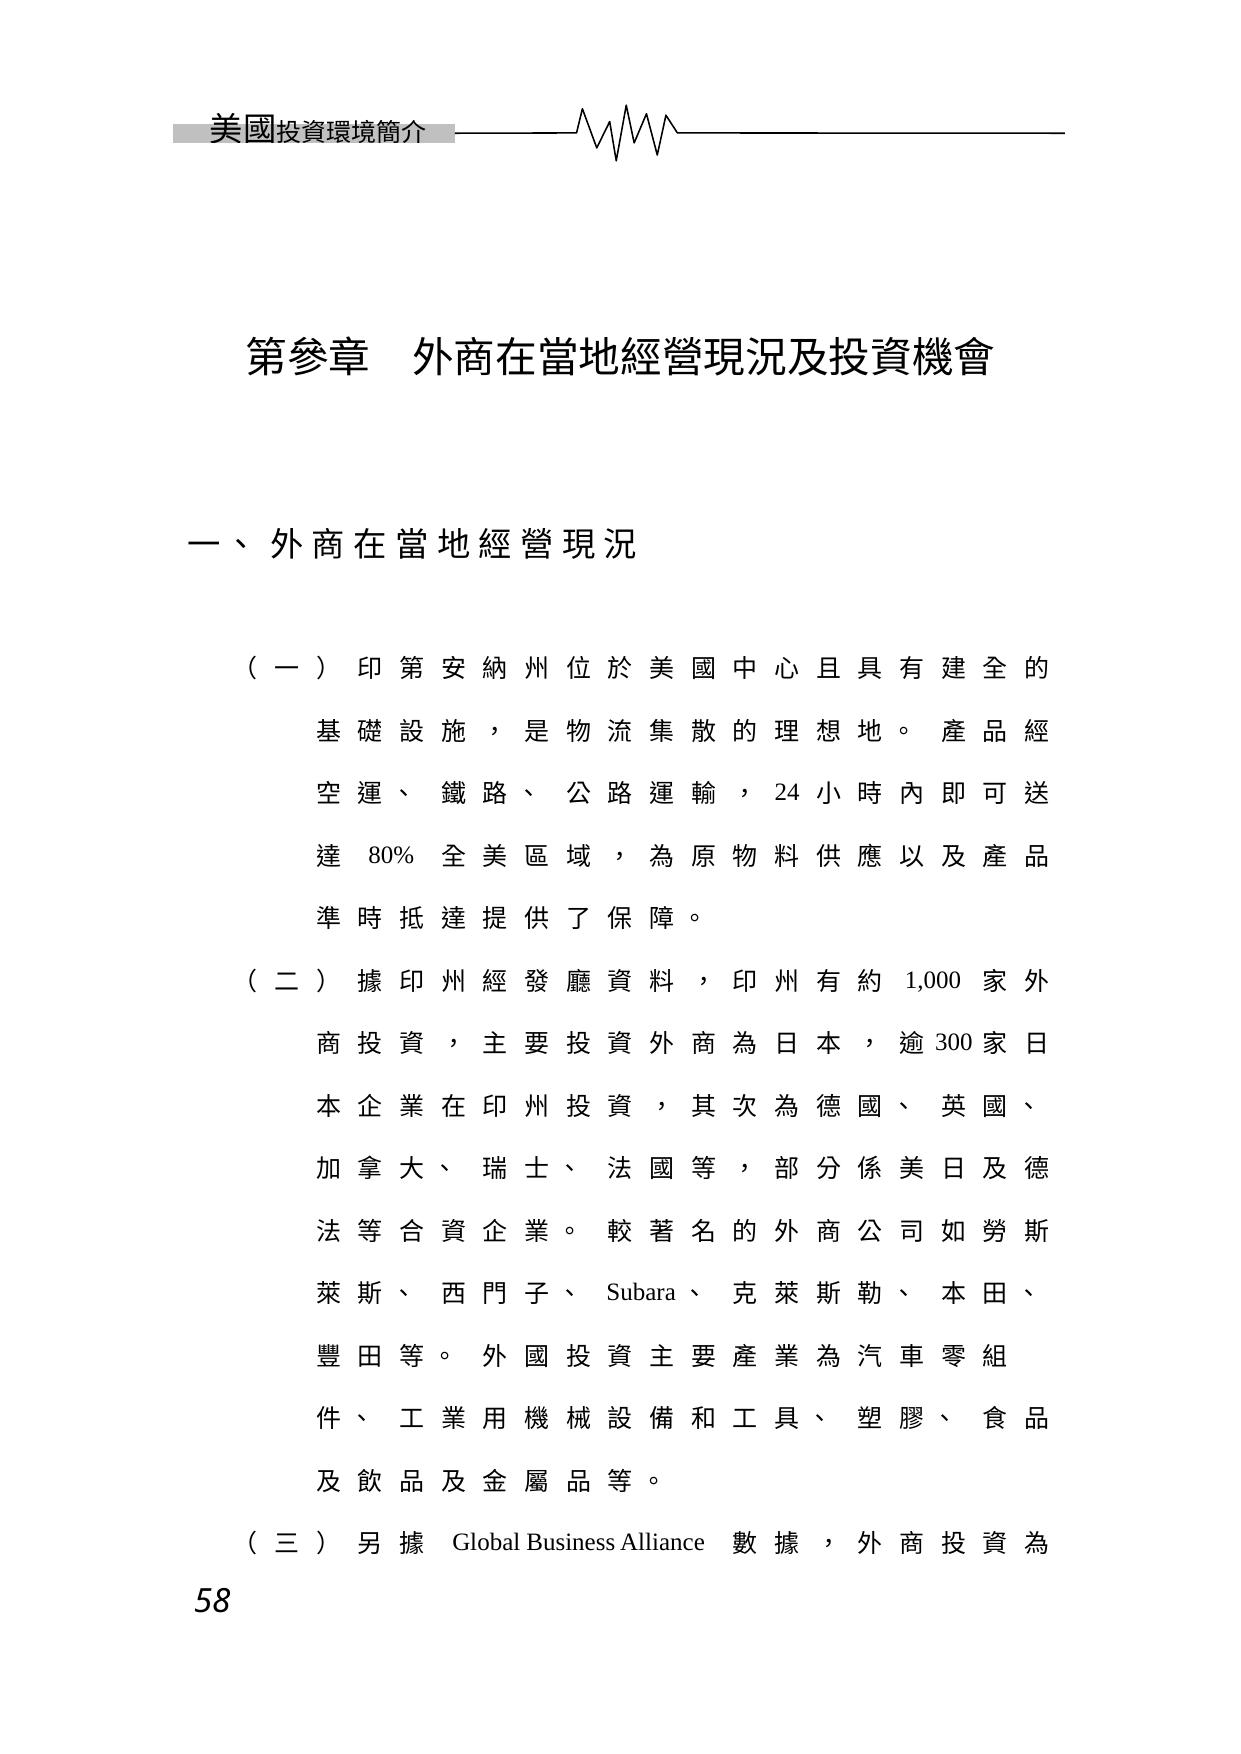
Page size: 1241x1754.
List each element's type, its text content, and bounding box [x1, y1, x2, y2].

text （一）印第安納州位於美國中心且具有建全的基礎設施，是物流集散的理想地。產品經空運、鐵路、公路運輸，24小時內即可送達80%全美區域，為原物料供應以及產品準時抵達提供了保障。 [207, 625, 1058, 938]
text （三）另據Global Business Alliance數據，外商投資為 [207, 1500, 1058, 1563]
text 一、外商在當地經營現況 [183, 500, 1058, 563]
text 第參章 外商在當地經營現況及投資機會 [183, 313, 1058, 375]
text （二）據印州經發廳資料，印州有約1,000家外商投資，主要投資外商為日本，逾300家日本企業在印州投資，其次為德國、英國、加拿大、瑞士、法國等，部分係美日及德法等合資企業。較著名的外商公司如勞斯萊斯、西門子、Subara、克萊斯勒、本田、豐田等。外國投資主要產業為汽車零組件、工業用機械設備和工具、塑膠、食品及飲品及金屬品等。 [207, 938, 1058, 1500]
